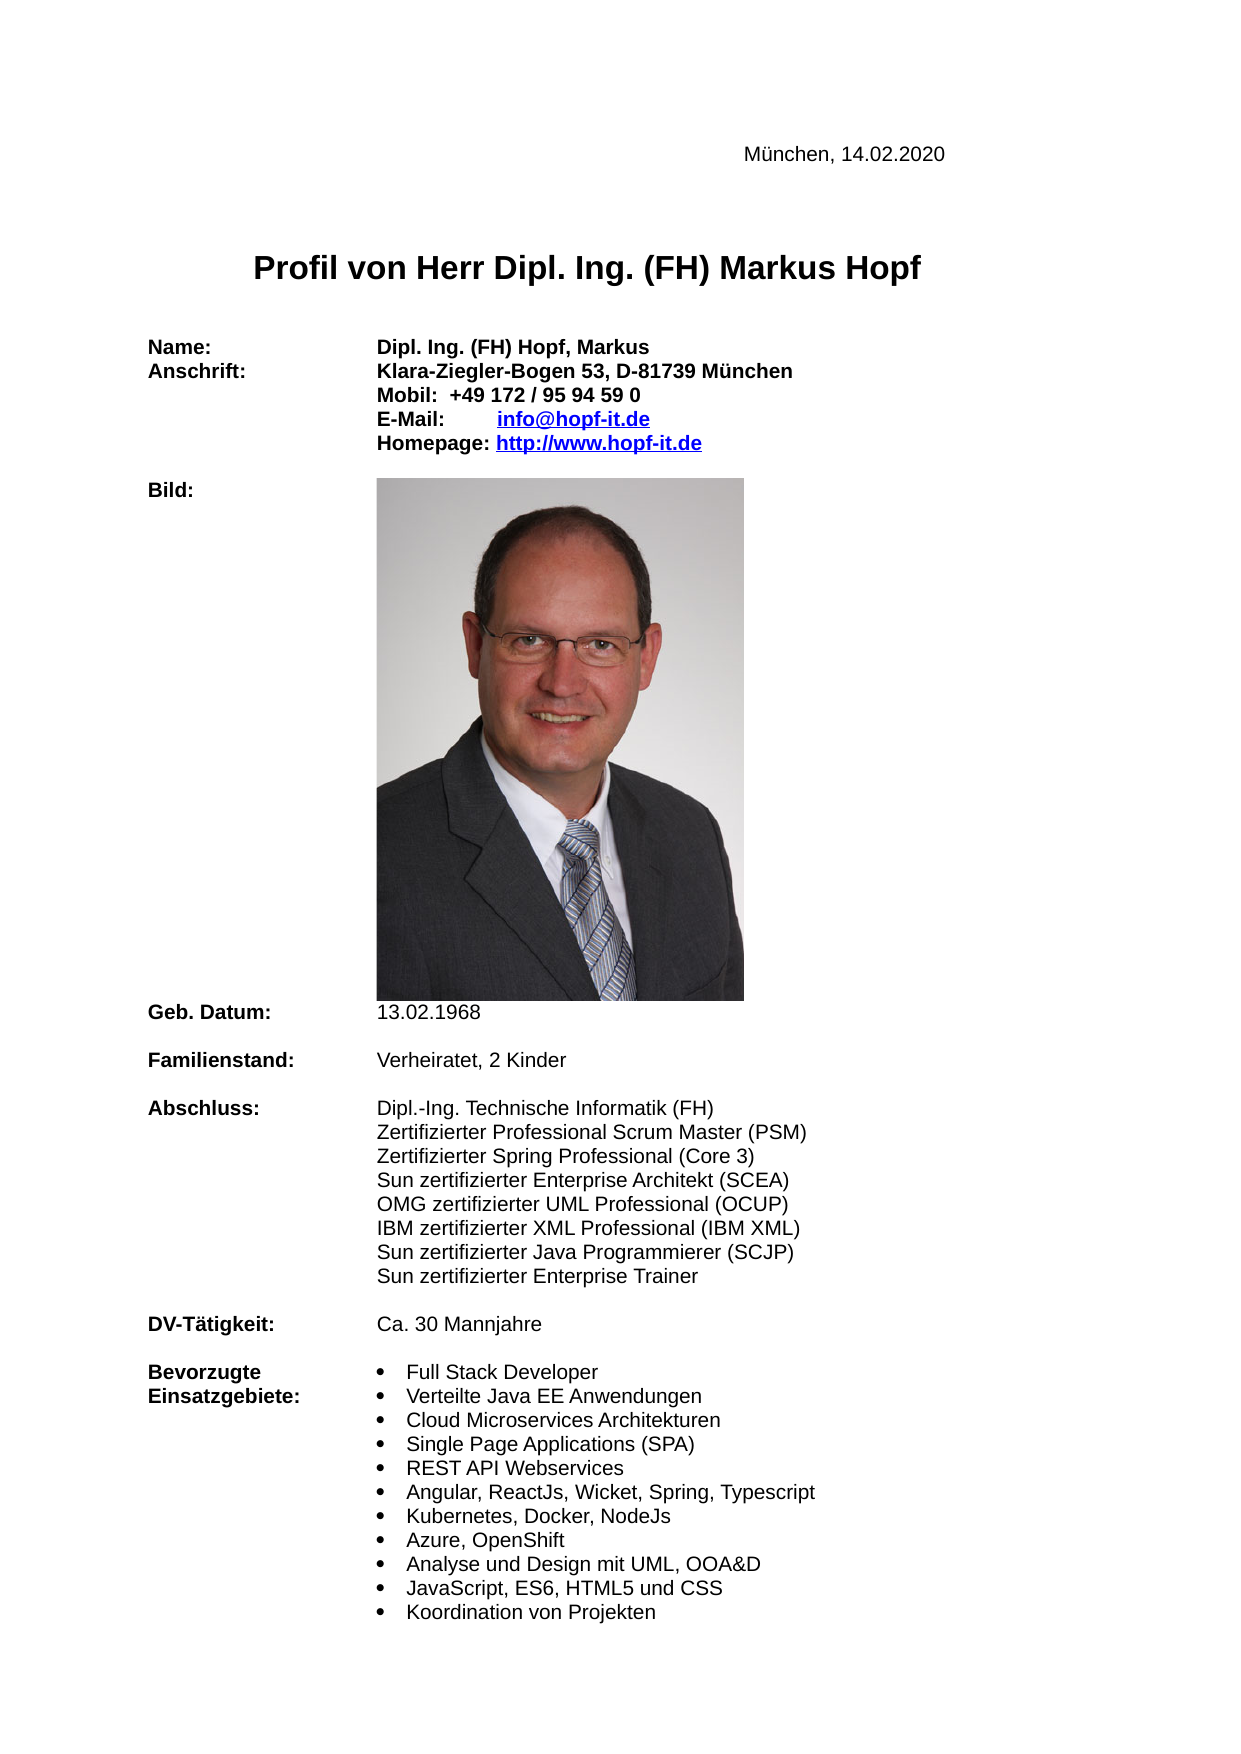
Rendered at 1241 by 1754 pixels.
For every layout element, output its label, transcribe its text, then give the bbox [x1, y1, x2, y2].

table_cell Full Stack Developer Verteilte Java EE Anwendungen Cloud Microservices Architekturen Single Page Applications (SPA) REST API Webservices Angular, ReactJs, Wicket, Spring, Typescript Kubernetes, Docker, NodeJs Azure, OpenShift Analyse und Design mit UML, OOA&D JavaScript, ES6, HTML5 und CSS Koordination von Projekten [369, 1360, 1063, 1624]
table_header Dipl. Ing. (FH) Hopf, Markus Klara-Ziegler-Bogen 53, D-81739 München Mobil: +49 172 / 95 94 59 0 E-Mail: info@hopf-it.de Homepage: http://www.hopf-it.de [369, 335, 1063, 478]
table_cell 13.02.1968 [369, 1000, 1063, 1048]
table_cell [744, 478, 1063, 1000]
table_cell Abschluss: [140, 1096, 369, 1312]
table_cell Verheiratet, 2 Kinder [369, 1048, 1063, 1096]
text München, 14.02.2020 [148, 142, 1110, 166]
table_cell Dipl.-Ing. Technische Informatik (FH) Zertifizierter Professional Scrum Master (PSM) Zertifizierter Spring Professional (Core 3) Sun zertifizierter Enterprise Architekt (SCEA) OMG zertifizierter UML Professional (OCUP) IBM zertifizierter XML Professional (IBM XML) Sun zertifizierter Java Programmierer (SCJP) Sun zertifizierter Enterprise Trainer [369, 1096, 1063, 1312]
table_cell Bild: [140, 478, 369, 1000]
table_cell Bevorzugte Einsatzgebiete: [140, 1360, 369, 1624]
table_cell Ca. 30 Mannjahre [369, 1312, 1063, 1359]
table_cell DV-Tätigkeit: [140, 1312, 369, 1359]
table_cell [369, 478, 376, 1000]
table_header Name: Anschrift: [140, 335, 369, 478]
table_cell Familienstand: [140, 1048, 369, 1096]
table_cell Geb. Datum: [140, 1000, 369, 1048]
subtitle Profil von Herr Dipl. Ing. (FH) Markus Hopf [207, 248, 1110, 287]
